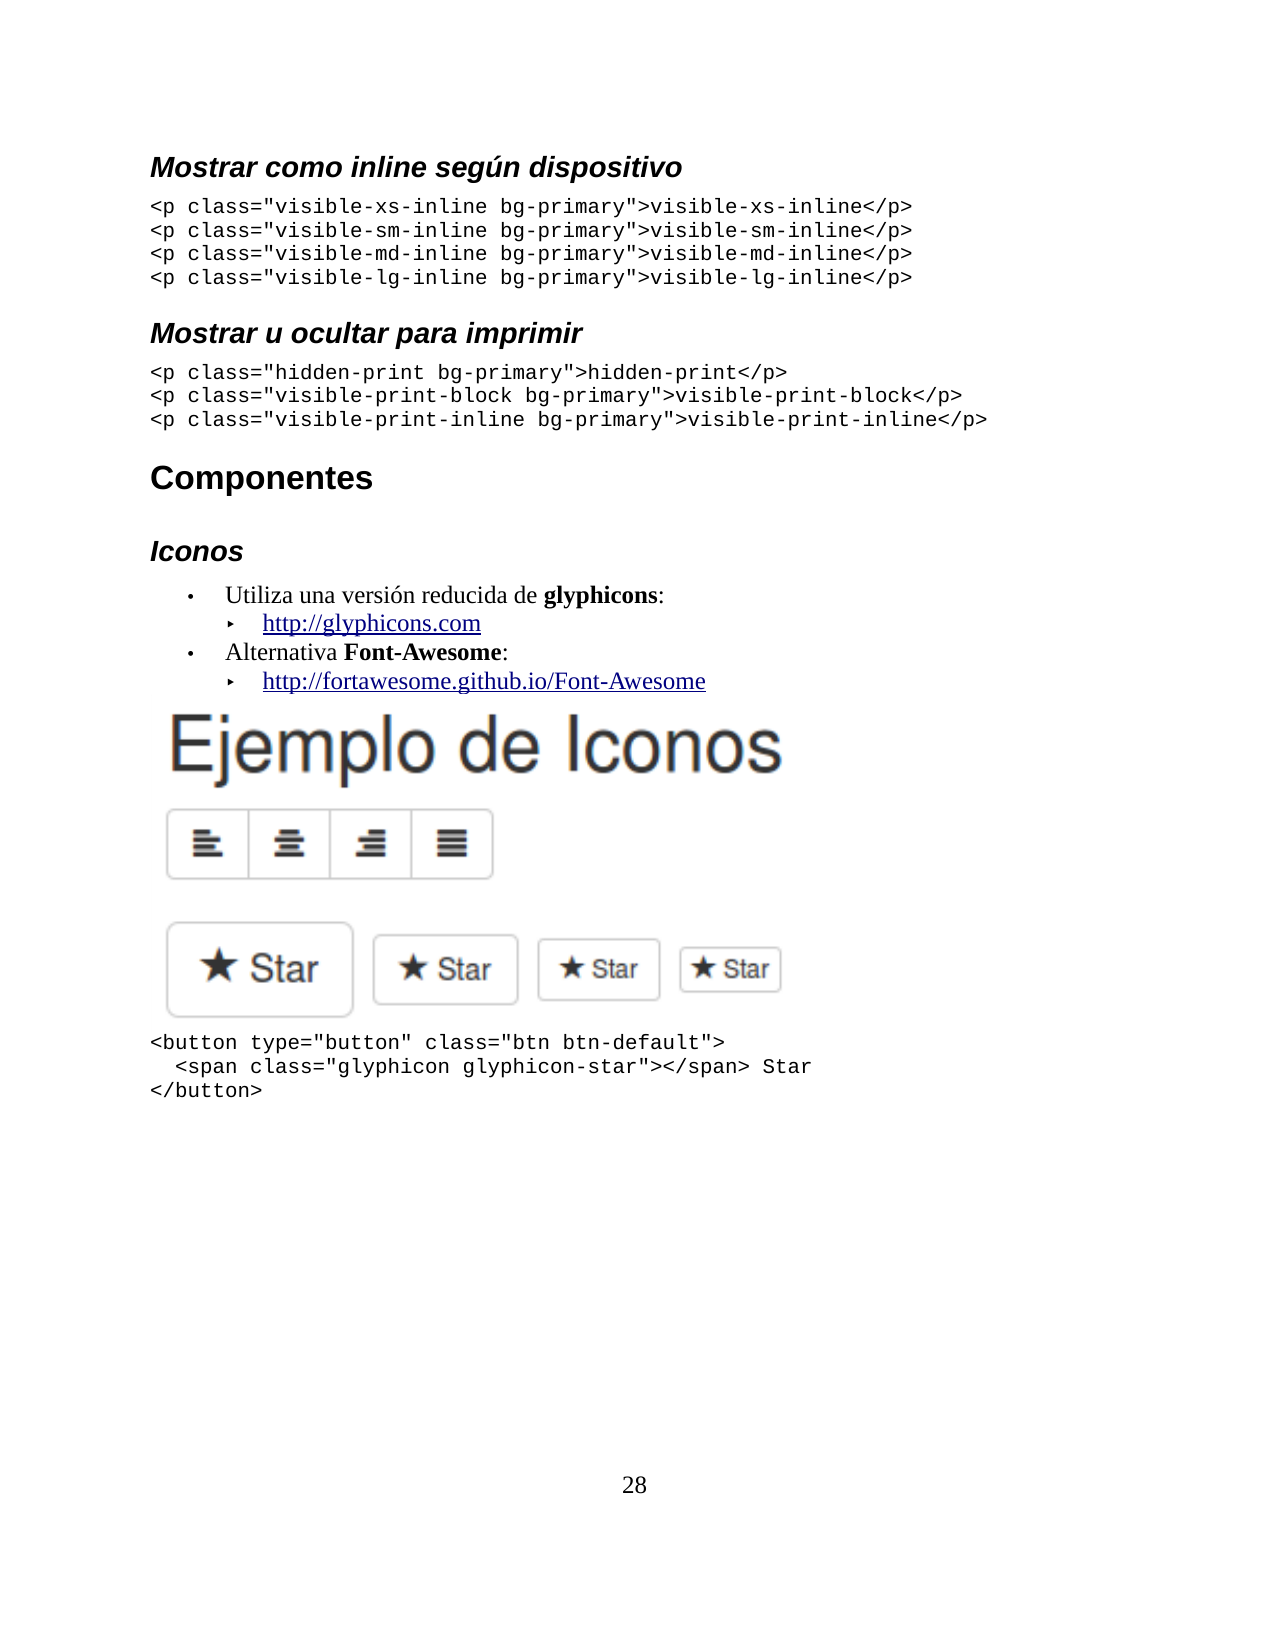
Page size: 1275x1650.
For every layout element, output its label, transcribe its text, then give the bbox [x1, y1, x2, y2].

subtitle Mostrar como inline según dispositivo [150, 150, 1125, 183]
text <button type="button" class="btn btn-default"> [150, 1032, 1125, 1056]
subtitle Componentes [150, 458, 1125, 496]
text <p class="visible-sm-inline bg-primary">visible-sm-inline</p> [150, 220, 1125, 243]
list http://fortawesome.github.io/Font-Awesome [225, 666, 1125, 695]
text <p class="visible-xs-inline bg-primary">visible-xs-inline</p> [150, 196, 1125, 220]
list http://glyphicons.com [225, 608, 1125, 637]
text <p class="visible-md-inline bg-primary">visible-md-inline</p> [150, 243, 1125, 267]
text <span class="glyphicon glyphicon-star"></span> Star [150, 1056, 1125, 1079]
list Utiliza una versión reducida de glyphicons: [187, 580, 1125, 608]
text <p class="hidden-print bg-primary">hidden-print</p> [150, 362, 1125, 385]
subtitle Mostrar u ocultar para imprimir [150, 316, 1125, 349]
text </button> [150, 1079, 1125, 1103]
text <p class="visible-lg-inline bg-primary">visible-lg-inline</p> [150, 267, 1125, 291]
picture [150, 694, 803, 1033]
subtitle Iconos [150, 534, 1125, 567]
text <p class="visible-print-block bg-primary">visible-print-block</p> [150, 385, 1125, 409]
text <p class="visible-print-inline bg-primary">visible-print-inline</p> [150, 409, 1125, 433]
list Alternativa Font-Awesome: [187, 637, 1125, 666]
